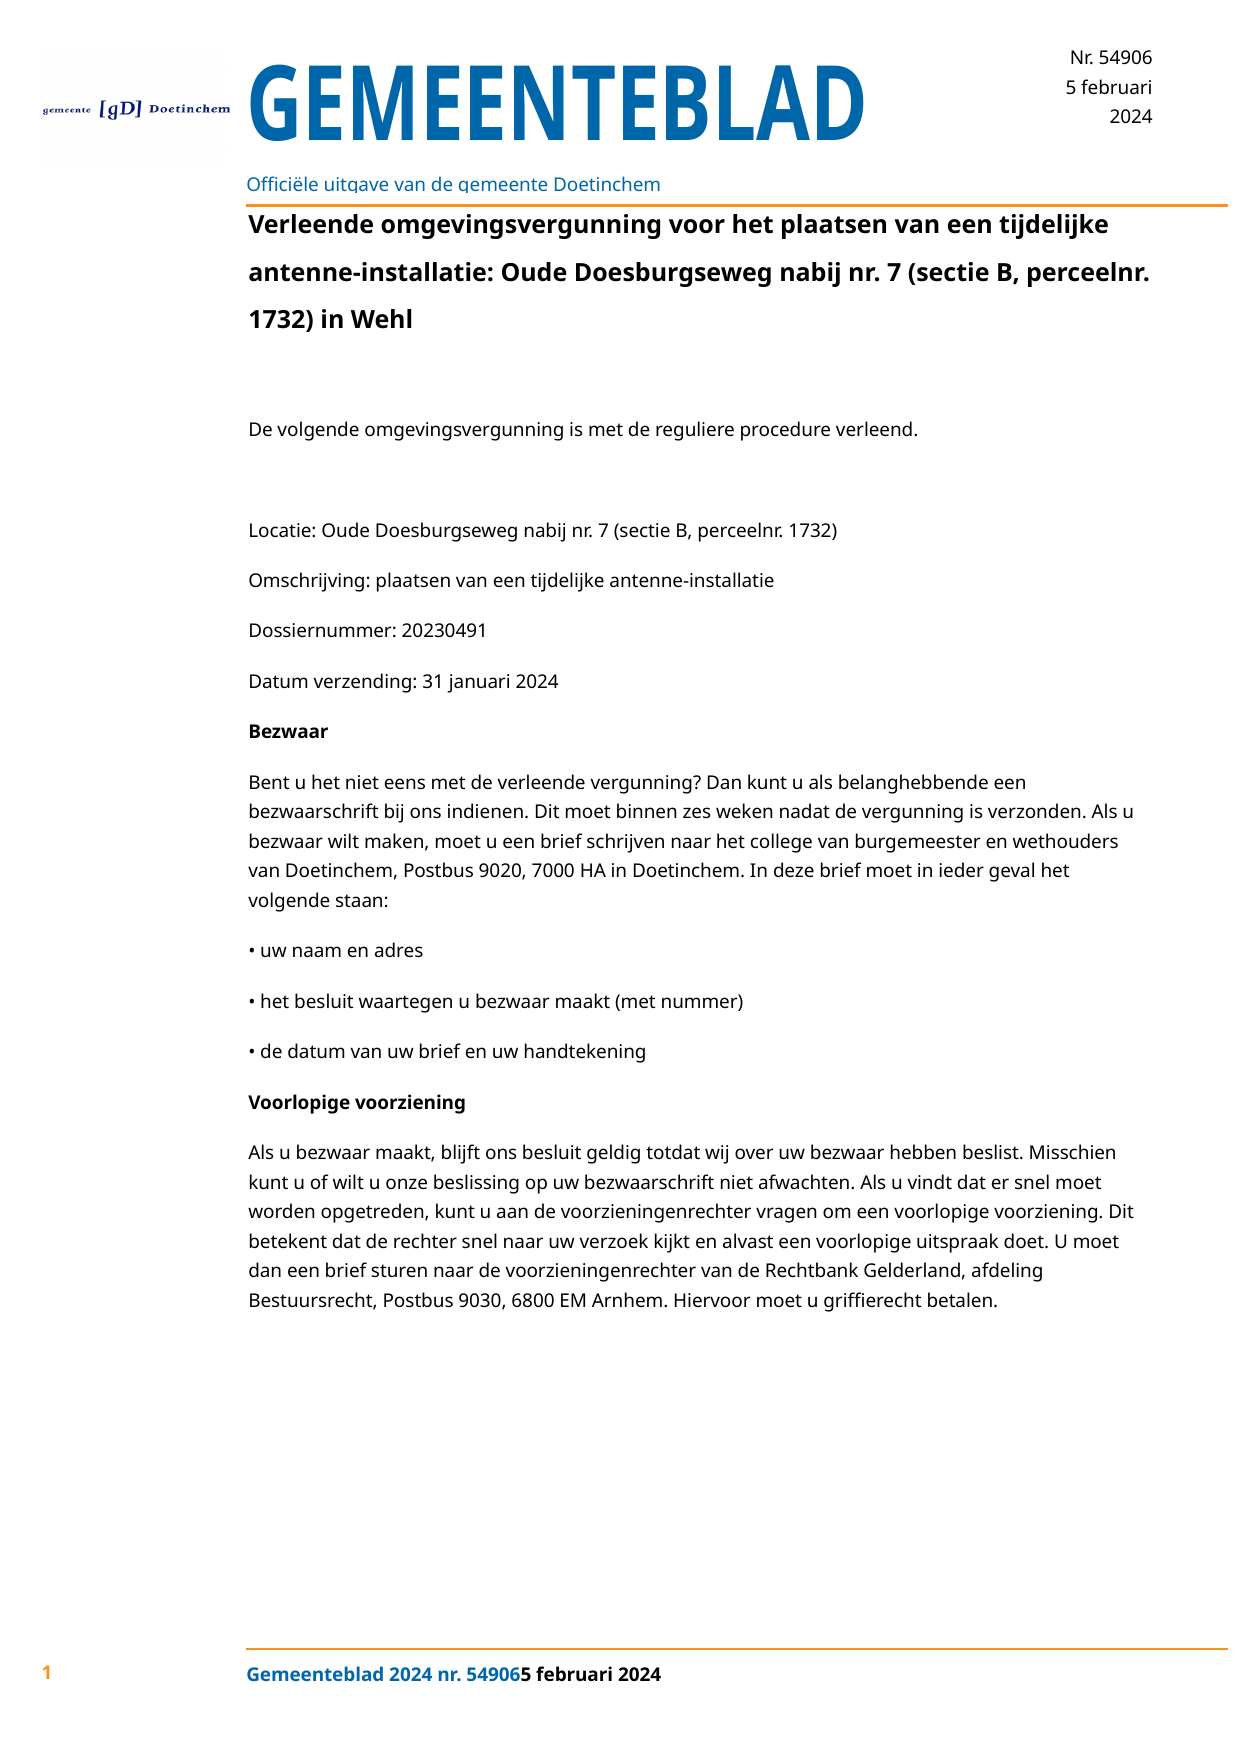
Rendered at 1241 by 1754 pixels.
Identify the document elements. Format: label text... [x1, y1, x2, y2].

text Bent u het niet eens met de verleende vergunning? Dan kunt u als belanghebbende een bezwaarschrift bij ons indienen. Dit moet binnen zes weken nadat de vergunning is verzonden. Als u bezwaar wilt maken, moet u een brief schrijven naar het college van burgemeester en wethouders van Doetinchem, Postbus 9020, 7000 HA in Doetinchem. In deze brief moet in ieder geval het volgende staan: [248, 769, 1152, 913]
text Locatie: Oude Doesburgseweg nabij nr. 7 (sectie B, perceelnr. 1732) [248, 517, 1152, 542]
text • de datum van uw brief en uw handtekening [248, 1038, 1152, 1064]
text • uw naam en adres [248, 938, 1152, 963]
text Voorlopige voorziening [248, 1089, 1152, 1114]
picture [41, 47, 231, 172]
text Bezwaar [248, 718, 1152, 744]
text Verleende omgevingsvergunning voor het plaatsen van een tijdelijke antenne-installatie: Oude Doesburgseweg nabij nr. 7 (sectie B, perceelnr. 1732) in Wehl [248, 207, 1152, 336]
text Als u bezwaar maakt, blijft ons besluit geldig totdat wij over uw bezwaar hebben beslist. Misschien kunt u of wilt u onze beslissing op uw bezwaarschrift niet afwachten. Als u vindt dat er snel moet worden opgetreden, kunt u aan de voorzieningenrechter vragen om een voorlopige voorziening. Dit betekent dat de rechter snel naar uw verzoek kijkt en alvast een voorlopige uitspraak doet. U moet dan een brief sturen naar de voorzieningenrechter van de Rechtbank Gelderland, afdeling Bestuursrecht, Postbus 9030, 6800 EM Arnhem. Hiervoor moet u griffierecht betalen. [248, 1139, 1152, 1313]
text Dossiernummer: 20230491 [248, 618, 1152, 643]
text Datum verzending: 31 januari 2024 [248, 668, 1152, 694]
text • het besluit waartegen u bezwaar maakt (met nummer) [248, 988, 1152, 1014]
text De volgende omgevingsvergunning is met de reguliere procedure verleend. [248, 416, 1152, 442]
text Omschrijving: plaatsen van een tijdelijke antenne-installatie [248, 567, 1152, 593]
